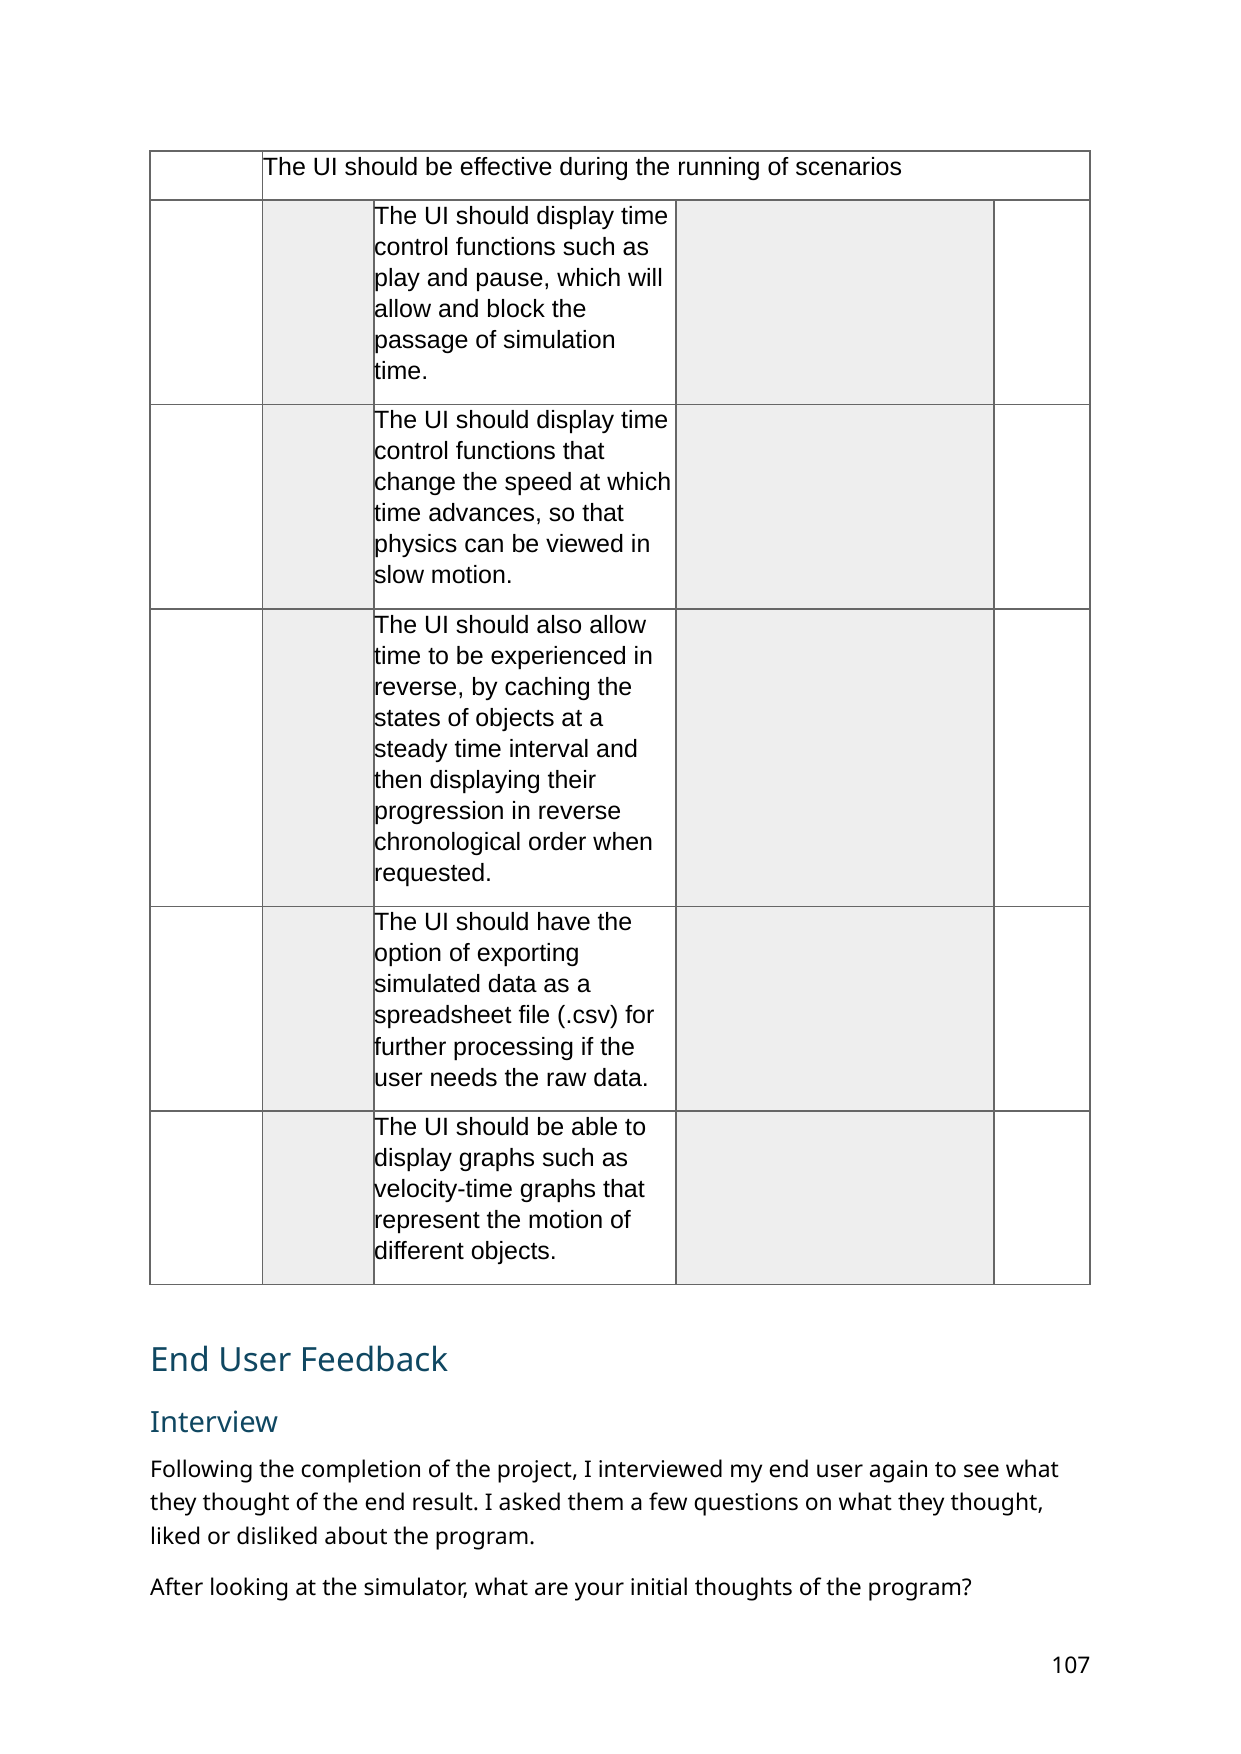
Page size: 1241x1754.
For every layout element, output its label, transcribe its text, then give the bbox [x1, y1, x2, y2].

table_cell [677, 610, 993, 906]
table_cell [995, 1112, 1089, 1284]
table_cell [995, 405, 1089, 608]
table_cell [263, 405, 373, 608]
subtitle Interview [150, 1401, 1090, 1441]
table_cell The UI should display time control functions that change the speed at which time advances, so that physics can be viewed in slow motion. [375, 405, 675, 608]
table_cell [263, 201, 373, 404]
table_cell The UI should have the option of exporting simulated data as a spreadsheet file (.csv) for further processing if the user needs the raw data. [375, 907, 675, 1110]
subtitle End User Feedback [150, 1336, 1090, 1381]
table_cell [263, 907, 373, 1110]
table_cell [263, 1112, 373, 1284]
table_cell [677, 405, 993, 608]
table_cell [151, 405, 262, 608]
text After looking at the simulator, what are your initial thoughts of the program? [150, 1570, 1090, 1602]
table_cell [263, 610, 373, 906]
table_cell [995, 610, 1089, 906]
table_cell [677, 1112, 993, 1284]
table_cell The UI should also allow time to be experienced in reverse, by caching the states of objects at a steady time interval and then displaying their progression in reverse chronological order when requested. [375, 610, 675, 906]
table_cell [677, 201, 993, 404]
table_cell [151, 610, 262, 906]
table_cell [995, 201, 1089, 404]
table_cell The UI should be able to display graphs such as velocity-time graphs that represent the motion of different objects. [375, 1112, 675, 1284]
table_cell [151, 201, 262, 404]
table_cell [151, 152, 262, 199]
table_cell [151, 907, 262, 1110]
table_cell [677, 907, 993, 1110]
table_cell [995, 907, 1089, 1110]
table_cell [151, 1112, 262, 1284]
text Following the completion of the project, I interviewed my end user again to see what they thought of the end result. I asked them a few questions on what they thought, liked or disliked about the program. [150, 1452, 1090, 1551]
table_cell The UI should display time control functions such as play and pause, which will allow and block the passage of simulation time. [375, 201, 675, 404]
table_cell The UI should be effective during the running of scenarios [263, 152, 1089, 199]
